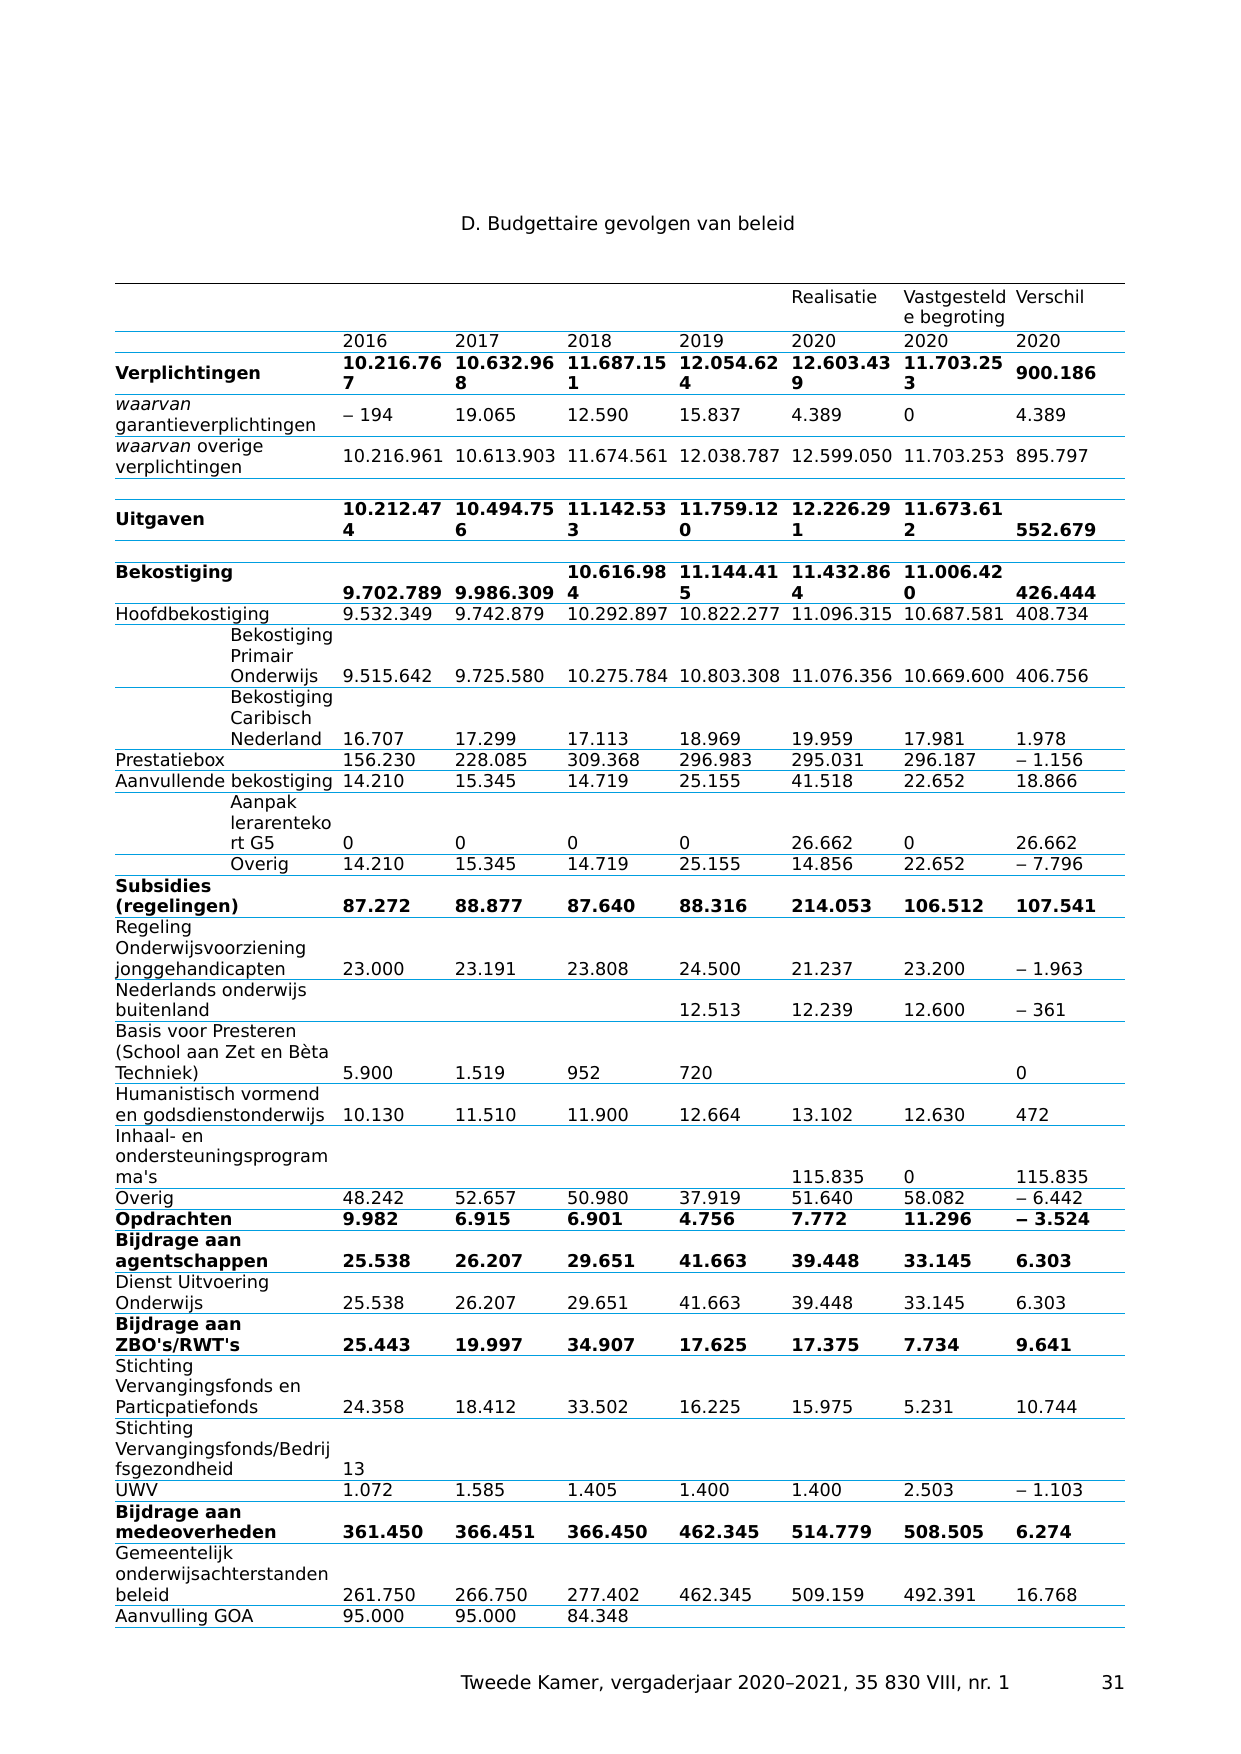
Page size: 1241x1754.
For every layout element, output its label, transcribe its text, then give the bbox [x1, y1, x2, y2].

table_cell 115.835 [1013, 1126, 1125, 1187]
table_cell ‒ 194 [340, 395, 452, 436]
table_cell 361.450 [340, 1502, 452, 1543]
table_cell 95.000 [452, 1606, 564, 1626]
table_cell 9.702.789 [340, 563, 452, 603]
table_cell [452, 980, 564, 1021]
table_cell 11.674.561 [564, 437, 676, 477]
table_cell Hoofdbekostiging [115, 604, 339, 624]
table_cell 10.212.474 [340, 500, 452, 540]
table_cell 88.877 [452, 876, 564, 917]
table_cell 10.216.961 [340, 437, 452, 477]
table_cell 12.513 [676, 980, 788, 1021]
table_cell 25.155 [676, 771, 788, 791]
table_cell 1.400 [676, 1481, 788, 1501]
table_cell 26.662 [1013, 793, 1125, 854]
table_cell 11.673.612 [900, 500, 1013, 540]
table_cell 12.630 [900, 1084, 1013, 1125]
table_cell 12.590 [564, 395, 676, 436]
table_cell [115, 688, 227, 749]
table_cell [115, 541, 227, 561]
table_cell Aanpak lerarentekort G5 [227, 793, 339, 854]
table_cell [676, 541, 788, 561]
table_cell 10.669.600 [900, 625, 1013, 687]
table_cell 24.500 [676, 918, 788, 979]
table_cell 17.113 [564, 688, 676, 749]
table_cell 0 [1013, 1022, 1125, 1083]
table_header Tabel 15 Budgettaire gevolgen van beleid artikel 1 (bedragen x € 1.000) [115, 258, 1125, 283]
table_cell [564, 284, 676, 331]
table_cell 11.703.253 [900, 353, 1013, 394]
table_cell 17.625 [676, 1314, 788, 1355]
table_cell 12.603.439 [788, 353, 900, 394]
table_cell 10.632.968 [452, 353, 564, 394]
table_cell 296.187 [900, 750, 1013, 770]
table_cell 0 [676, 793, 788, 854]
table_cell Vastgestelde begroting [900, 284, 1013, 331]
table_cell [676, 1126, 788, 1187]
table_cell [900, 1606, 1013, 1626]
table_cell 4.389 [1013, 395, 1125, 436]
table_cell [676, 284, 788, 331]
table_cell 11.006.420 [900, 563, 1013, 603]
table_cell 10.613.903 [452, 437, 564, 477]
table_cell 22.652 [900, 771, 1013, 791]
table_cell 1.400 [788, 1481, 900, 1501]
table_cell 14.210 [340, 855, 452, 875]
table_cell [900, 479, 1013, 498]
table_cell 6.303 [1013, 1231, 1125, 1272]
table_cell 23.191 [452, 918, 564, 979]
table_cell 11.900 [564, 1084, 676, 1125]
table_cell [788, 1606, 900, 1626]
table_cell 41.663 [676, 1273, 788, 1313]
table_cell ‒ 1.156 [1013, 750, 1125, 770]
table_cell 2.503 [900, 1481, 1013, 1501]
table_cell 0 [452, 793, 564, 854]
table_cell 16.768 [1013, 1544, 1125, 1605]
table_cell 11.296 [900, 1210, 1013, 1230]
table_cell [1013, 1606, 1125, 1626]
table_cell 366.450 [564, 1502, 676, 1543]
table_cell 508.505 [900, 1502, 1013, 1543]
table_cell Basis voor Presteren (School aan Zet en Bèta Techniek) [115, 1022, 339, 1083]
table_cell Dienst Uitvoering Onderwijs [115, 1273, 339, 1313]
table_cell [564, 1419, 676, 1480]
table_cell 26.662 [788, 793, 900, 854]
table_cell [564, 541, 676, 561]
table_cell 11.142.533 [564, 500, 676, 540]
table_cell [788, 1419, 900, 1480]
table_cell Bijdrage aan agentschappen [115, 1231, 339, 1272]
table_cell 51.640 [788, 1189, 900, 1209]
table_cell 15.345 [452, 855, 564, 875]
table_cell 9.532.349 [340, 604, 452, 624]
table_cell [676, 1419, 788, 1480]
table_cell 9.515.642 [340, 625, 452, 687]
table_cell 18.866 [1013, 771, 1125, 791]
table_cell Bekostiging Primair Onderwijs [227, 625, 339, 687]
table_cell 14.210 [340, 771, 452, 791]
table_cell 309.368 [564, 750, 676, 770]
table_cell Inhaal- en ondersteuningsprogramma's [115, 1126, 339, 1187]
table_cell 900.186 [1013, 353, 1125, 394]
table_cell 58.082 [900, 1189, 1013, 1209]
table_cell 7.772 [788, 1210, 900, 1230]
table_cell 2020 [1013, 332, 1125, 352]
table_cell 0 [564, 793, 676, 854]
table_cell 552.679 [1013, 500, 1125, 540]
table_cell 12.239 [788, 980, 900, 1021]
table_cell Aanvullende bekostiging [115, 771, 339, 791]
table_cell ‒ 1.103 [1013, 1481, 1125, 1501]
table_cell 9.641 [1013, 1314, 1125, 1355]
table_cell ‒ 3.524 [1013, 1210, 1125, 1230]
table_cell 5.231 [900, 1356, 1013, 1417]
table_cell 1.405 [564, 1481, 676, 1501]
table_cell 21.237 [788, 918, 900, 979]
table_cell 2017 [452, 332, 564, 352]
table_cell [340, 284, 452, 331]
table_cell 13.102 [788, 1084, 900, 1125]
table_cell [564, 479, 676, 498]
table_cell 156.230 [340, 750, 452, 770]
table_cell 19.065 [452, 395, 564, 436]
table_cell 50.980 [564, 1189, 676, 1209]
table_cell 84.348 [564, 1606, 676, 1626]
table_cell [564, 1126, 676, 1187]
table_cell Stichting Vervangingsfonds/Bedrijfsgezondheid [115, 1419, 339, 1480]
table_cell [115, 625, 227, 687]
table_cell 4.756 [676, 1210, 788, 1230]
table_cell 366.451 [452, 1502, 564, 1543]
table_cell Realisatie [788, 284, 900, 331]
table_cell 1.978 [1013, 688, 1125, 749]
table_cell 1.519 [452, 1022, 564, 1083]
table_cell waarvan overige verplichtingen [115, 437, 339, 477]
table_cell [340, 980, 452, 1021]
table_cell 12.664 [676, 1084, 788, 1125]
table_cell 514.779 [788, 1502, 900, 1543]
table_cell 426.444 [1013, 563, 1125, 603]
table_cell [452, 541, 564, 561]
table_cell [452, 284, 564, 331]
table_cell [227, 284, 339, 331]
table_cell 11.076.356 [788, 625, 900, 687]
table_cell 19.997 [452, 1314, 564, 1355]
table_cell 9.986.309 [452, 563, 564, 603]
table_cell [227, 479, 339, 498]
table_cell 214.053 [788, 876, 900, 917]
table_cell 12.054.624 [676, 353, 788, 394]
table_cell [1013, 1419, 1125, 1480]
table_cell 10.494.756 [452, 500, 564, 540]
table_cell 15.837 [676, 395, 788, 436]
table_cell 2019 [676, 332, 788, 352]
table_cell 48.242 [340, 1189, 452, 1209]
table_cell [115, 855, 227, 875]
table_cell 261.750 [340, 1544, 452, 1605]
table_cell 16.225 [676, 1356, 788, 1417]
table_cell Verschil [1013, 284, 1125, 331]
table_cell 9.982 [340, 1210, 452, 1230]
table_cell 266.750 [452, 1544, 564, 1605]
table_cell 11.703.253 [900, 437, 1013, 477]
table_cell 41.663 [676, 1231, 788, 1272]
title D. Budgettaire gevolgen van beleid [461, 213, 1125, 235]
table_cell 9.725.580 [452, 625, 564, 687]
table_cell [115, 793, 227, 854]
table_cell 10.687.581 [900, 604, 1013, 624]
table_cell 228.085 [452, 750, 564, 770]
table_cell 17.981 [900, 688, 1013, 749]
table_cell 11.096.315 [788, 604, 900, 624]
table_cell 39.448 [788, 1273, 900, 1313]
table_cell 6.303 [1013, 1273, 1125, 1313]
table_cell 25.155 [676, 855, 788, 875]
table_cell 406.756 [1013, 625, 1125, 687]
table_cell Stichting Vervangingsfonds en Particpatiefonds [115, 1356, 339, 1417]
table_cell [340, 1126, 452, 1187]
table_cell Verplichtingen [115, 353, 339, 394]
table_cell [788, 1022, 900, 1083]
table_cell 10.616.984 [564, 563, 676, 603]
table_cell 12.600 [900, 980, 1013, 1021]
table_cell Bijdrage aan medeoverheden [115, 1502, 339, 1543]
table_cell [1013, 479, 1125, 498]
table_cell 10.275.784 [564, 625, 676, 687]
table_cell 509.159 [788, 1544, 900, 1605]
table_cell [788, 479, 900, 498]
table_cell 87.640 [564, 876, 676, 917]
table_cell Bijdrage aan ZBO's/RWT's [115, 1314, 339, 1355]
table_cell 17.299 [452, 688, 564, 749]
table_cell 295.031 [788, 750, 900, 770]
table_cell 10.803.308 [676, 625, 788, 687]
table_cell Overig [115, 1189, 339, 1209]
table_cell [900, 1419, 1013, 1480]
table_cell 52.657 [452, 1189, 564, 1209]
table_cell 5.900 [340, 1022, 452, 1083]
table_cell [900, 1022, 1013, 1083]
table_cell 6.274 [1013, 1502, 1125, 1543]
table_cell 2020 [788, 332, 900, 352]
table_cell 10.292.897 [564, 604, 676, 624]
table_cell 87.272 [340, 876, 452, 917]
table_cell 0 [900, 793, 1013, 854]
table_cell ‒ 1.963 [1013, 918, 1125, 979]
table_cell 29.651 [564, 1273, 676, 1313]
table_cell [676, 479, 788, 498]
table_cell 10.130 [340, 1084, 452, 1125]
table_cell 95.000 [340, 1606, 452, 1626]
table_cell Overig [227, 855, 339, 875]
table_cell 33.145 [900, 1231, 1013, 1272]
table_cell 23.200 [900, 918, 1013, 979]
table_cell 16.707 [340, 688, 452, 749]
table_cell 11.510 [452, 1084, 564, 1125]
table_cell [340, 479, 452, 498]
table_cell 15.975 [788, 1356, 900, 1417]
table_cell 1.072 [340, 1481, 452, 1501]
table_cell [452, 1419, 564, 1480]
table_cell 37.919 [676, 1189, 788, 1209]
table_cell 14.719 [564, 855, 676, 875]
table_cell 2020 [900, 332, 1013, 352]
table_cell 720 [676, 1022, 788, 1083]
table_cell 11.144.415 [676, 563, 788, 603]
table_cell 277.402 [564, 1544, 676, 1605]
table_cell 25.538 [340, 1231, 452, 1272]
table_cell 22.652 [900, 855, 1013, 875]
table_cell ‒ 361 [1013, 980, 1125, 1021]
table_cell 4.389 [788, 395, 900, 436]
table_cell [227, 541, 339, 561]
table_cell Humanistisch vormend en godsdienstonderwijs [115, 1084, 339, 1125]
table_cell 34.907 [564, 1314, 676, 1355]
table_cell 39.448 [788, 1231, 900, 1272]
table_cell 2016 [340, 332, 452, 352]
table_cell Bekostiging [115, 563, 339, 603]
table_cell 462.345 [676, 1502, 788, 1543]
table_cell 33.502 [564, 1356, 676, 1417]
table_cell ‒ 7.796 [1013, 855, 1125, 875]
table_cell [227, 332, 339, 352]
table_cell 15.345 [452, 771, 564, 791]
table_cell 408.734 [1013, 604, 1125, 624]
table_cell 14.856 [788, 855, 900, 875]
table_cell [1013, 541, 1125, 561]
table_cell 107.541 [1013, 876, 1125, 917]
table_cell Regeling Onderwijsvoorziening jonggehandicapten [115, 918, 339, 979]
table_cell 462.345 [676, 1544, 788, 1605]
table_cell 26.207 [452, 1231, 564, 1272]
table_cell Opdrachten [115, 1210, 339, 1230]
table_cell Subsidies (regelingen) [115, 876, 339, 917]
table_cell 23.808 [564, 918, 676, 979]
table_cell [340, 541, 452, 561]
table_cell 12.038.787 [676, 437, 788, 477]
table_cell 19.959 [788, 688, 900, 749]
table_cell 115.835 [788, 1126, 900, 1187]
table_cell 7.734 [900, 1314, 1013, 1355]
table_cell Prestatiebox [115, 750, 339, 770]
table_cell 12.226.291 [788, 500, 900, 540]
table_cell 24.358 [340, 1356, 452, 1417]
table_cell 11.432.864 [788, 563, 900, 603]
table_cell 492.391 [900, 1544, 1013, 1605]
table_cell 18.412 [452, 1356, 564, 1417]
table_cell Uitgaven [115, 500, 339, 540]
table_cell 25.443 [340, 1314, 452, 1355]
table_cell [564, 980, 676, 1021]
table_cell 29.651 [564, 1231, 676, 1272]
table_cell [115, 284, 227, 331]
table_cell Nederlands onderwijs buitenland [115, 980, 339, 1021]
table_cell 18.969 [676, 688, 788, 749]
table_cell 296.983 [676, 750, 788, 770]
table_cell 25.538 [340, 1273, 452, 1313]
table_cell 41.518 [788, 771, 900, 791]
table_cell 0 [900, 1126, 1013, 1187]
table_cell 14.719 [564, 771, 676, 791]
table_cell ‒ 6.442 [1013, 1189, 1125, 1209]
table_cell 106.512 [900, 876, 1013, 917]
table_cell 11.759.120 [676, 500, 788, 540]
table_cell 1.585 [452, 1481, 564, 1501]
table_cell 0 [340, 793, 452, 854]
table_cell 23.000 [340, 918, 452, 979]
table_cell [115, 479, 227, 498]
table_cell 33.145 [900, 1273, 1013, 1313]
table_cell [115, 332, 227, 352]
table_cell 10.744 [1013, 1356, 1125, 1417]
table_cell [452, 1126, 564, 1187]
table_cell Bekostiging Caribisch Nederland [227, 688, 339, 749]
table_cell [452, 479, 564, 498]
table_cell 472 [1013, 1084, 1125, 1125]
table_cell 11.687.151 [564, 353, 676, 394]
table_cell [900, 541, 1013, 561]
table_cell 952 [564, 1022, 676, 1083]
table_cell 10.822.277 [676, 604, 788, 624]
table_cell 895.797 [1013, 437, 1125, 477]
table_cell 13 [340, 1419, 452, 1480]
table_cell [676, 1606, 788, 1626]
table_cell 26.207 [452, 1273, 564, 1313]
table_cell UWV [115, 1481, 339, 1501]
table_cell Gemeentelijk onderwijsachterstandenbeleid [115, 1544, 339, 1605]
table_cell 6.901 [564, 1210, 676, 1230]
table_cell 6.915 [452, 1210, 564, 1230]
table_cell 88.316 [676, 876, 788, 917]
table_cell waarvan garantieverplichtingen [115, 395, 339, 436]
table_cell 2018 [564, 332, 676, 352]
table_cell 12.599.050 [788, 437, 900, 477]
table_cell Aanvulling GOA [115, 1606, 339, 1626]
table_cell 17.375 [788, 1314, 900, 1355]
table_cell 10.216.767 [340, 353, 452, 394]
table_cell [788, 541, 900, 561]
table_cell 0 [900, 395, 1013, 436]
table_cell 9.742.879 [452, 604, 564, 624]
